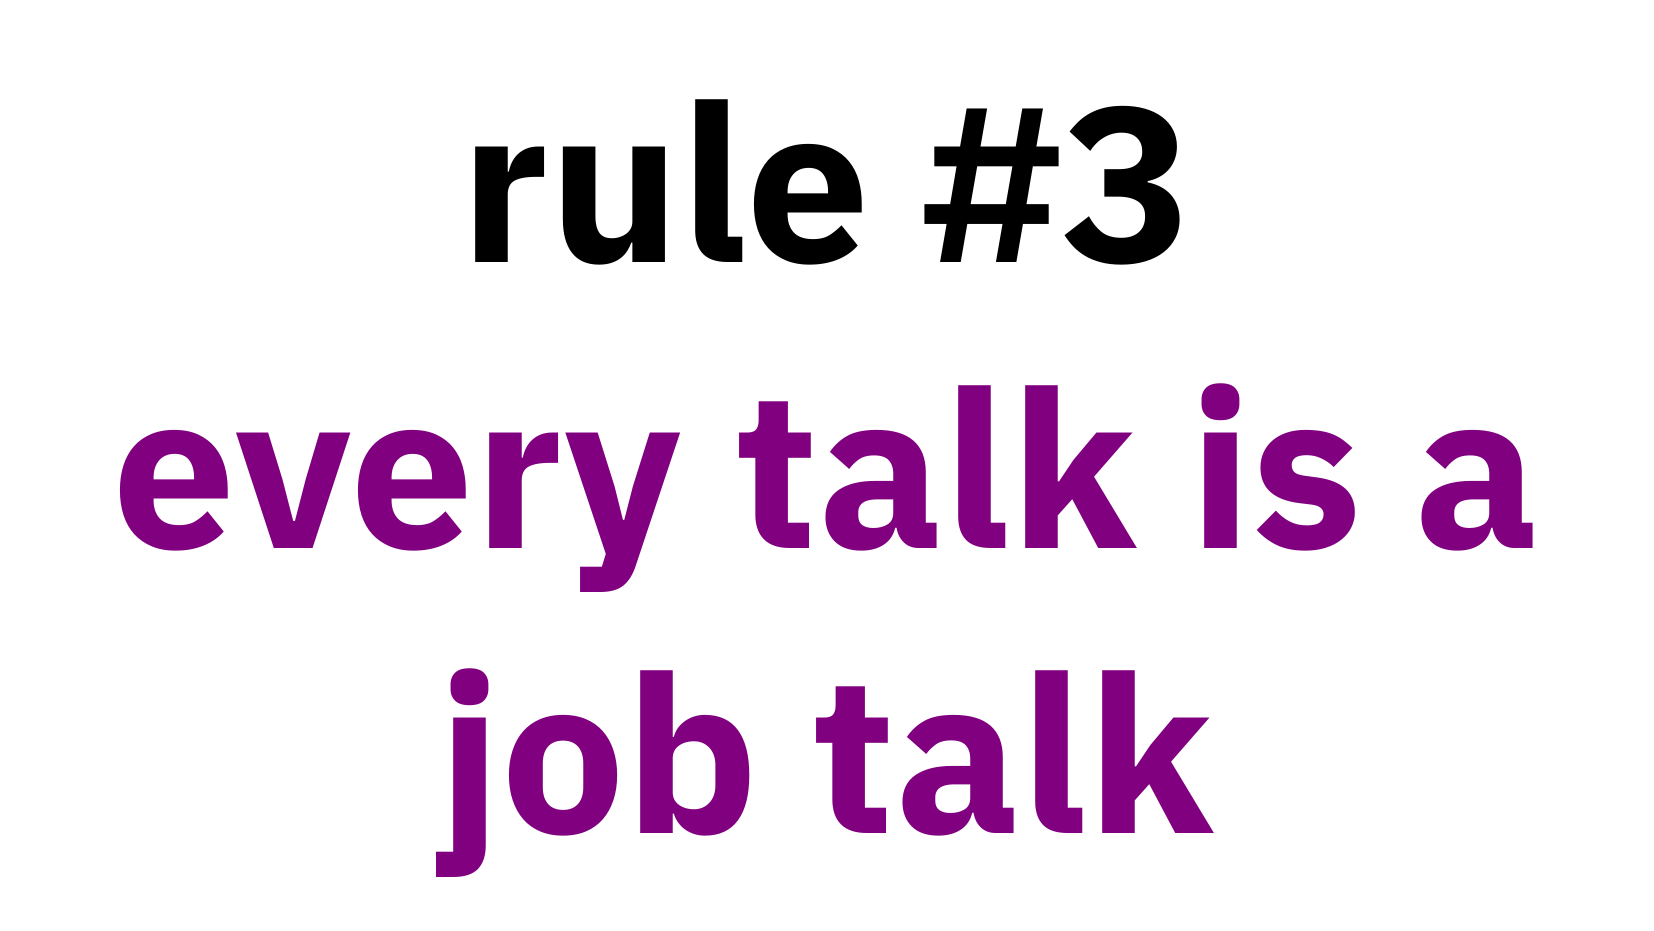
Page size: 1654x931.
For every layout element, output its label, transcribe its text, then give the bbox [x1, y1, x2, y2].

title rule #3 every talk is a job talk [82, 36, 1572, 895]
